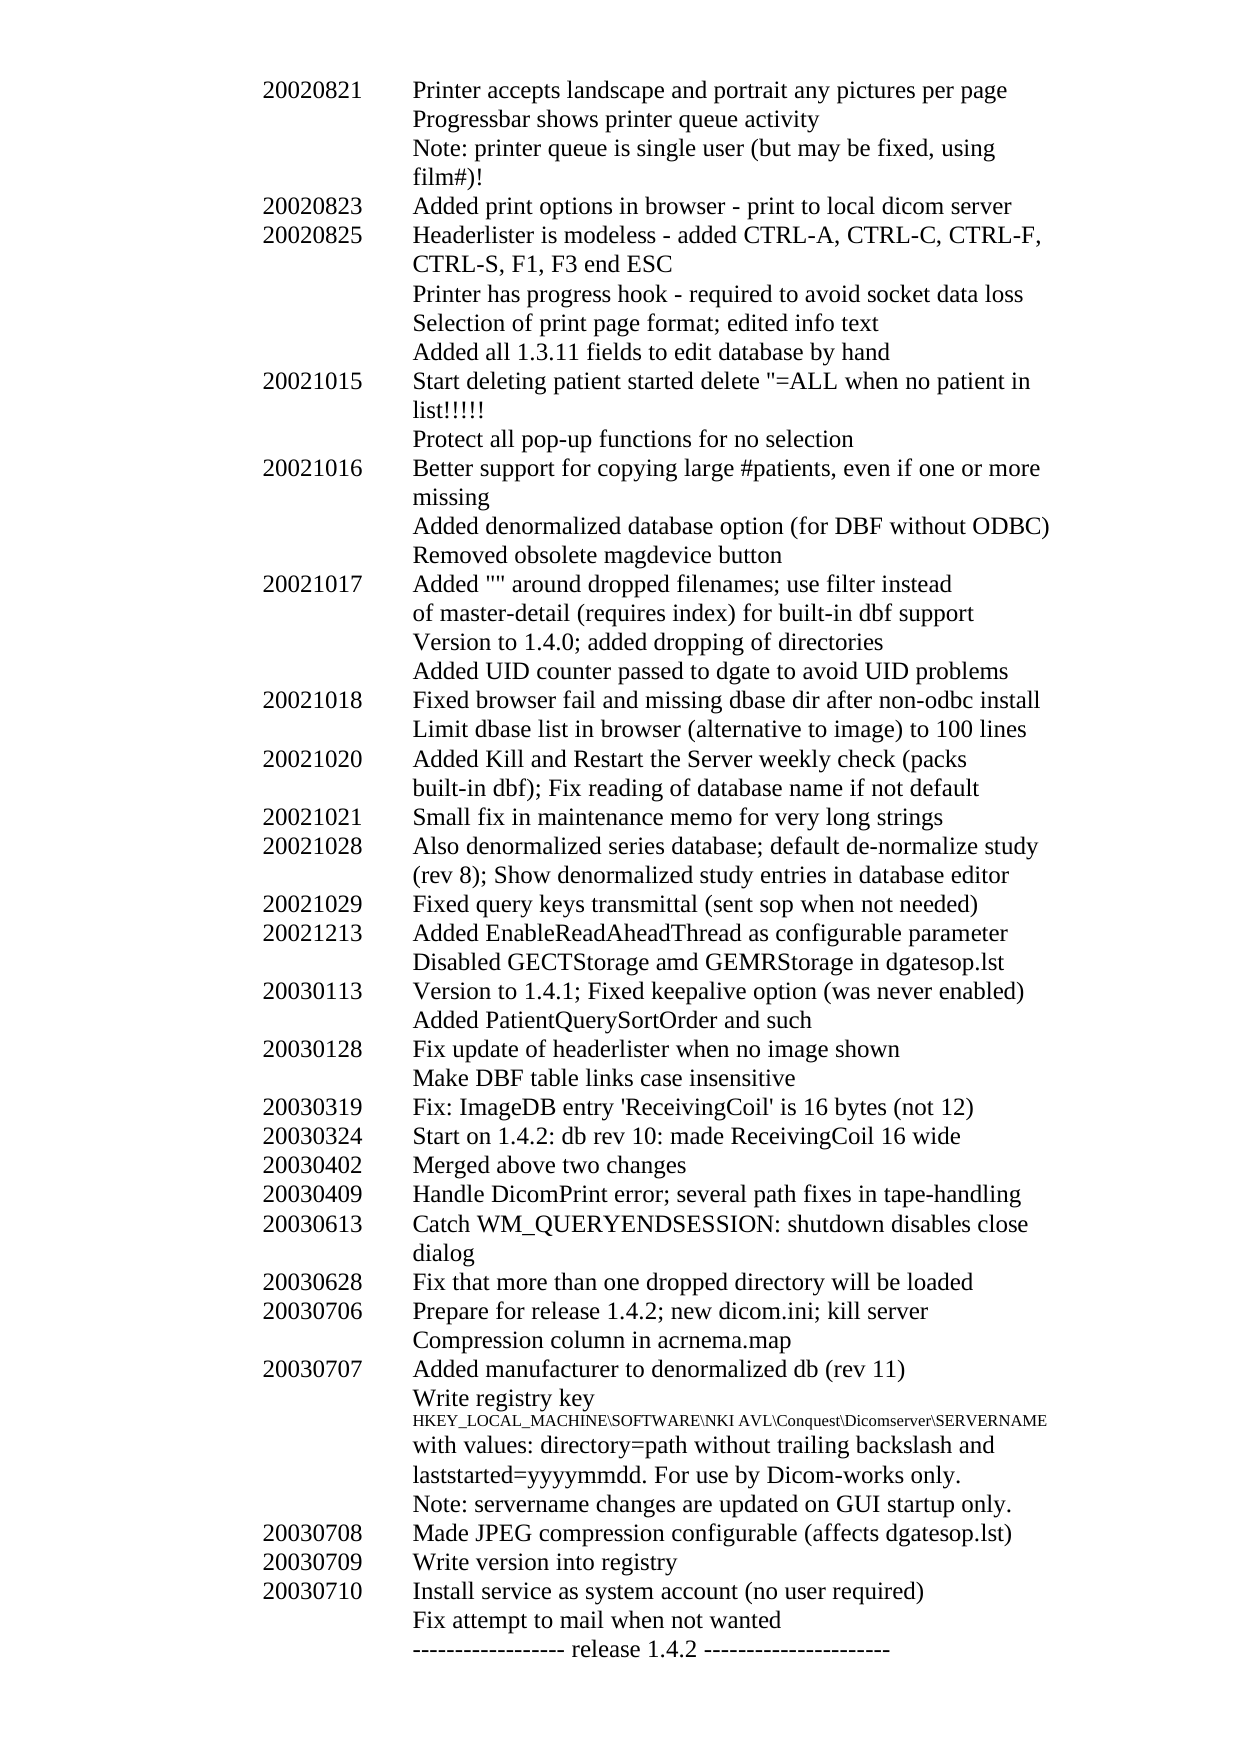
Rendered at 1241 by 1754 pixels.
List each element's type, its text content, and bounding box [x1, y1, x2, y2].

text ------------------ release 1.4.2 ---------------------- [337, 1634, 1053, 1663]
text 20030708 Made JPEG compression configurable (affects dgatesop.lst) [187, 1518, 1053, 1547]
text 20020821 Printer accepts landscape and portrait any pictures per page [187, 75, 1053, 104]
text 20020823 Added print options in browser - print to local dicom server [187, 191, 1053, 220]
text 20021028 Also denormalized series database; default de-normalize study [187, 831, 1053, 860]
text 20021015 Start deleting patient started delete ''=ALL when no patient in list!!!!! [262, 366, 1053, 424]
text 20021020 Added Kill and Restart the Server weekly check (packs [187, 743, 1053, 772]
text Removed obsolete magdevice button [337, 540, 1053, 569]
text Added UID counter passed to dgate to avoid UID problems [412, 656, 1053, 685]
text Note: servername changes are updated on GUI startup only. [337, 1488, 1053, 1518]
text 20030707 Added manufacturer to denormalized db (rev 11) [187, 1354, 1053, 1383]
text Added PatientQuerySortOrder and such [337, 1005, 1053, 1034]
text 20030319 Fix: ImageDB entry 'ReceivingCoil' is 16 bytes (not 12) [187, 1092, 1053, 1121]
text with values: directory=path without trailing backslash and [337, 1430, 1053, 1459]
text Note: printer queue is single user (but may be fixed, using film#)! [412, 133, 1053, 191]
text Disabled GECTStorage amd GEMRStorage in dgatesop.lst [337, 947, 1053, 976]
text Printer has progress hook - required to avoid socket data loss [337, 278, 1053, 307]
text Limit dbase list in browser (alternative to image) to 100 lines [337, 714, 1053, 743]
text HKEY_LOCAL_MACHINE\SOFTWARE\NKI AVL\Conquest\Dicomserver\SERVERNAME [337, 1412, 1053, 1430]
text 20030613 Catch WM_QUERYENDSESSION: shutdown disables close [187, 1208, 1053, 1237]
text 20021213 Added EnableReadAheadThread as configurable parameter [187, 918, 1053, 947]
text (rev 8); Show denormalized study entries in database editor [337, 860, 1053, 889]
text 20030128 Fix update of headerlister when no image shown [187, 1034, 1053, 1063]
text 20030402 Merged above two changes [187, 1150, 1053, 1179]
text 20030113 Version to 1.4.1; Fixed keepalive option (was never enabled) [187, 976, 1053, 1005]
text 20021017 Added "" around dropped filenames; use filter instead [187, 569, 1053, 598]
text Added denormalized database option (for DBF without ODBC) [337, 511, 1053, 540]
text Compression column in acrnema.map [337, 1325, 1053, 1354]
text 20030409 Handle DicomPrint error; several path fixes in tape-handling [187, 1179, 1053, 1208]
text 20030628 Fix that more than one dropped directory will be loaded [187, 1267, 1053, 1296]
text Selection of print page format; edited info text [337, 307, 1053, 337]
text 20021018 Fixed browser fail and missing dbase dir after non-odbc install [187, 685, 1053, 714]
text built-in dbf); Fix reading of database name if not default [337, 772, 1053, 802]
text Protect all pop-up functions for no selection [337, 424, 1053, 453]
text 20021016 Better support for copying large #patients, even if one or more missing [262, 453, 1053, 511]
text Added all 1.3.11 fields to edit database by hand [337, 337, 1053, 366]
text Fix attempt to mail when not wanted [337, 1605, 1053, 1634]
text CTRL-S, F1, F3 end ESC [337, 249, 1053, 278]
text Make DBF table links case insensitive [337, 1063, 1053, 1092]
text 20020825 Headerlister is modeless - added CTRL-A, CTRL-C, CTRL-F, [187, 220, 1053, 249]
text Version to 1.4.0; added dropping of directories [337, 627, 1053, 656]
text 20030706 Prepare for release 1.4.2; new dicom.ini; kill server [187, 1296, 1053, 1325]
text 20021021 Small fix in maintenance memo for very long strings [187, 802, 1053, 831]
text 20030324 Start on 1.4.2: db rev 10: made ReceivingCoil 16 wide [187, 1121, 1053, 1150]
text 20030710 Install service as system account (no user required) [187, 1576, 1053, 1605]
text dialog [337, 1237, 1053, 1267]
text of master-detail (requires index) for built-in dbf support [337, 598, 1053, 627]
text laststarted=yyyymmdd. For use by Dicom-works only. [337, 1459, 1053, 1488]
text 20021029 Fixed query keys transmittal (sent sop when not needed) [187, 889, 1053, 918]
text Write registry key [337, 1383, 1053, 1412]
text Progressbar shows printer queue activity [337, 104, 1053, 133]
text 20030709 Write version into registry [187, 1547, 1053, 1576]
